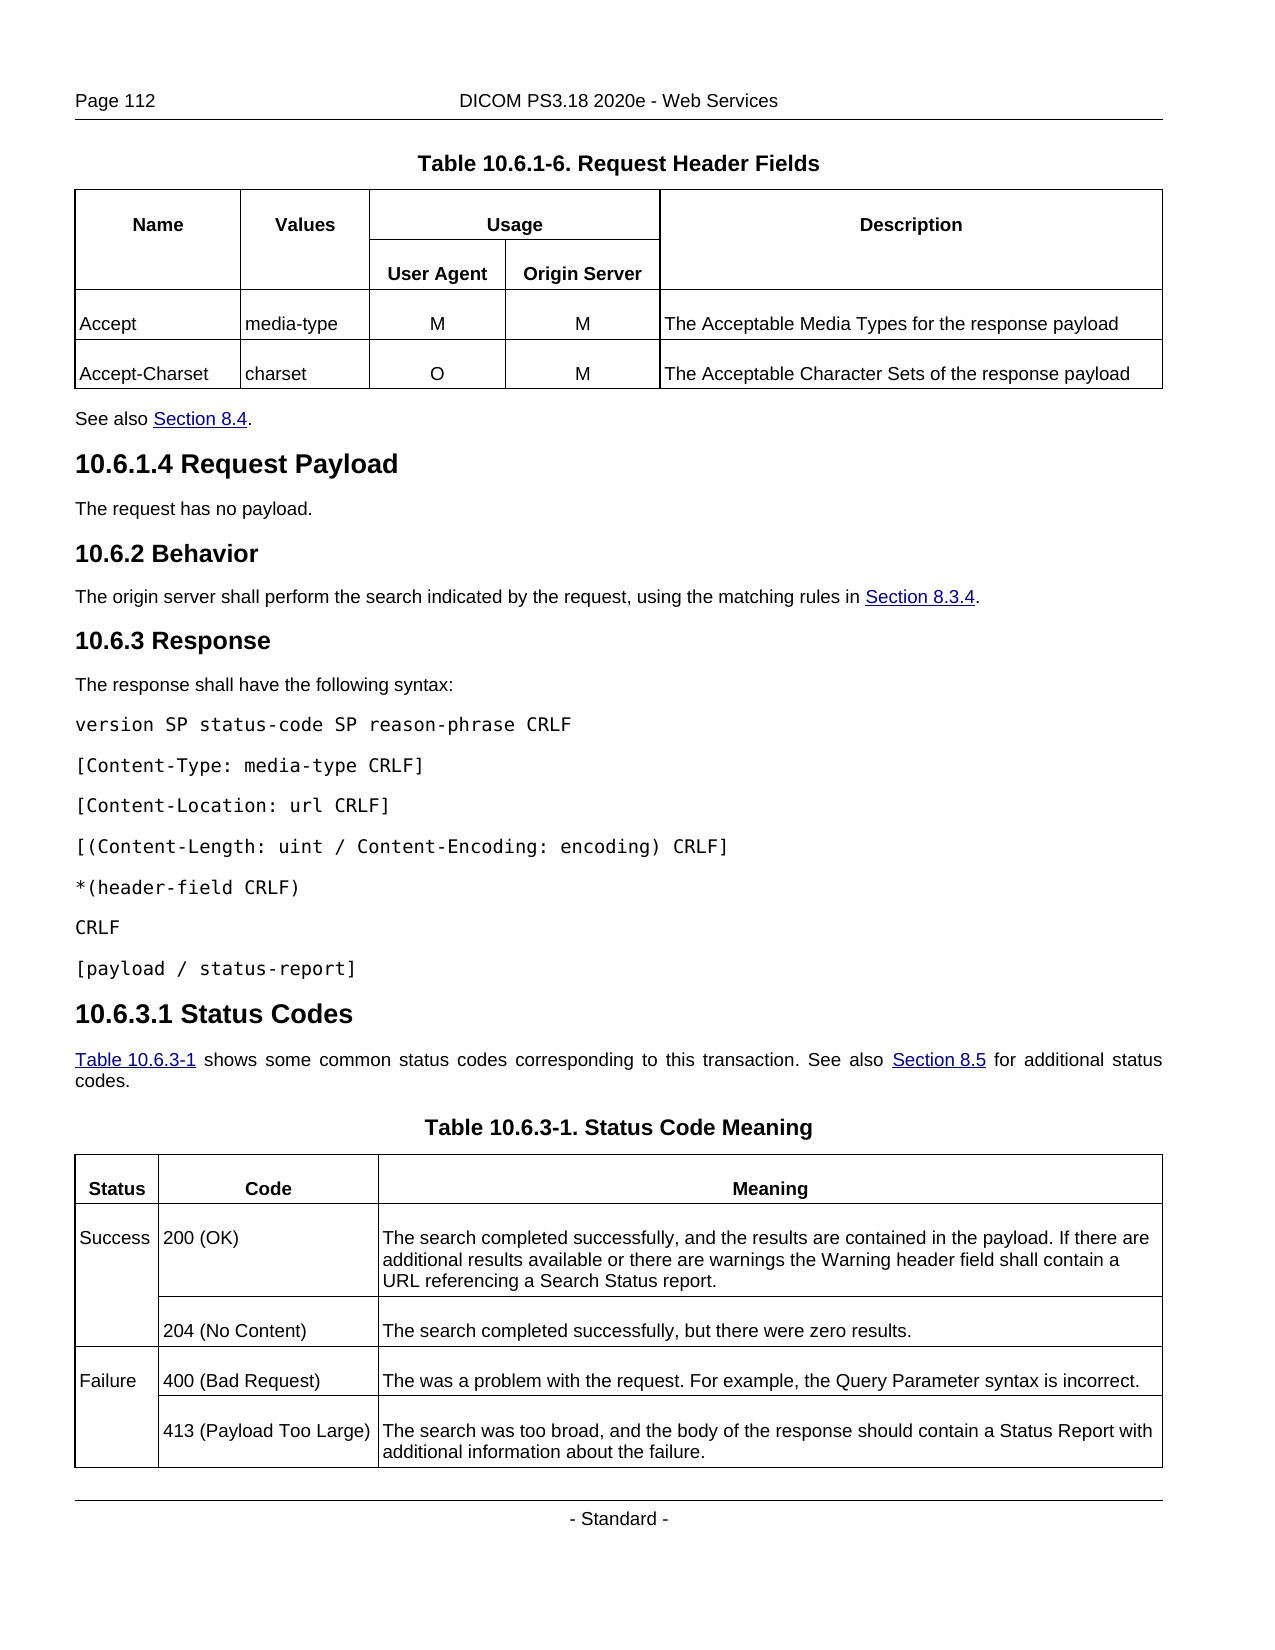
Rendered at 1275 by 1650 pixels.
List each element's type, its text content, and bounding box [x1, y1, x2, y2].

table_cell The search completed successfully, and the results are contained in the payload. If there are additional results available or there are warnings the Warning header field shall contain a URL referencing a Search Status report. [379, 1204, 1162, 1296]
table_cell 400 (Bad Request) [159, 1347, 378, 1395]
table_cell M [370, 290, 505, 338]
table_cell The Acceptable Media Types for the response payload [661, 290, 1162, 338]
table_header Meaning [379, 1155, 1162, 1203]
table_header Code [159, 1155, 378, 1203]
table_cell The search was too broad, and the body of the response should contain a Status Report with additional information about the failure. [379, 1396, 1162, 1467]
table_header Description [661, 190, 1162, 289]
text 10.6.3 Response [75, 626, 1162, 655]
table_cell M [506, 340, 659, 388]
table_cell Origin Server [506, 240, 659, 289]
text See also Section 8.4. [75, 408, 1162, 429]
table_cell The Acceptable Character Sets of the response payload [661, 340, 1162, 388]
table_cell charset [241, 340, 369, 388]
table_cell The was a problem with the request. For example, the Query Parameter syntax is incorrect. [379, 1347, 1162, 1395]
text Table 10.6.1-6. Request Header Fields [75, 150, 1162, 176]
table_header Status [76, 1155, 158, 1203]
table_cell Accept [76, 290, 240, 338]
text version SP status-code SP reason-phrase CRLF [75, 714, 1162, 736]
table_cell 200 (OK) [159, 1204, 378, 1296]
table_cell Success [76, 1204, 158, 1346]
table_header Usage [370, 190, 659, 239]
table_cell User Agent [370, 240, 505, 289]
table_cell O [370, 340, 505, 388]
table_cell 413 (Payload Too Large) [159, 1396, 378, 1467]
table_header Name [76, 190, 240, 289]
text [Content-Type: media-type CRLF] [75, 755, 1162, 777]
text [(Content-Length: uint / Content-Encoding: encoding) CRLF] [75, 836, 1162, 858]
text Table 10.6.3-1. Status Code Meaning [75, 1114, 1162, 1140]
text [Content-Location: url CRLF] [75, 795, 1162, 817]
text 10.6.1.4 Request Payload [75, 448, 1162, 479]
table_cell media-type [241, 290, 369, 338]
text CRLF [75, 917, 1162, 939]
text 10.6.3.1 Status Codes [75, 998, 1162, 1030]
table_cell Accept-Charset [76, 340, 240, 388]
text *(header-field CRLF) [75, 877, 1162, 898]
table_cell The search completed successfully, but there were zero results. [379, 1297, 1162, 1346]
text The response shall have the following syntax: [75, 674, 1162, 695]
table_cell Failure [76, 1347, 158, 1467]
text Table 10.6.3-1 shows some common status codes corresponding to this transaction. See also Section 8.5 for additional status codes. [75, 1048, 1162, 1092]
table_header Values [241, 190, 369, 289]
table_cell 204 (No Content) [159, 1297, 378, 1346]
text The request has no payload. [75, 498, 1162, 520]
text [payload / status-report] [75, 958, 1162, 980]
table_cell M [506, 290, 659, 338]
text The origin server shall perform the search indicated by the request, using the matching rules in Section 8.3.4. [75, 586, 1162, 608]
text 10.6.2 Behavior [75, 538, 1162, 567]
